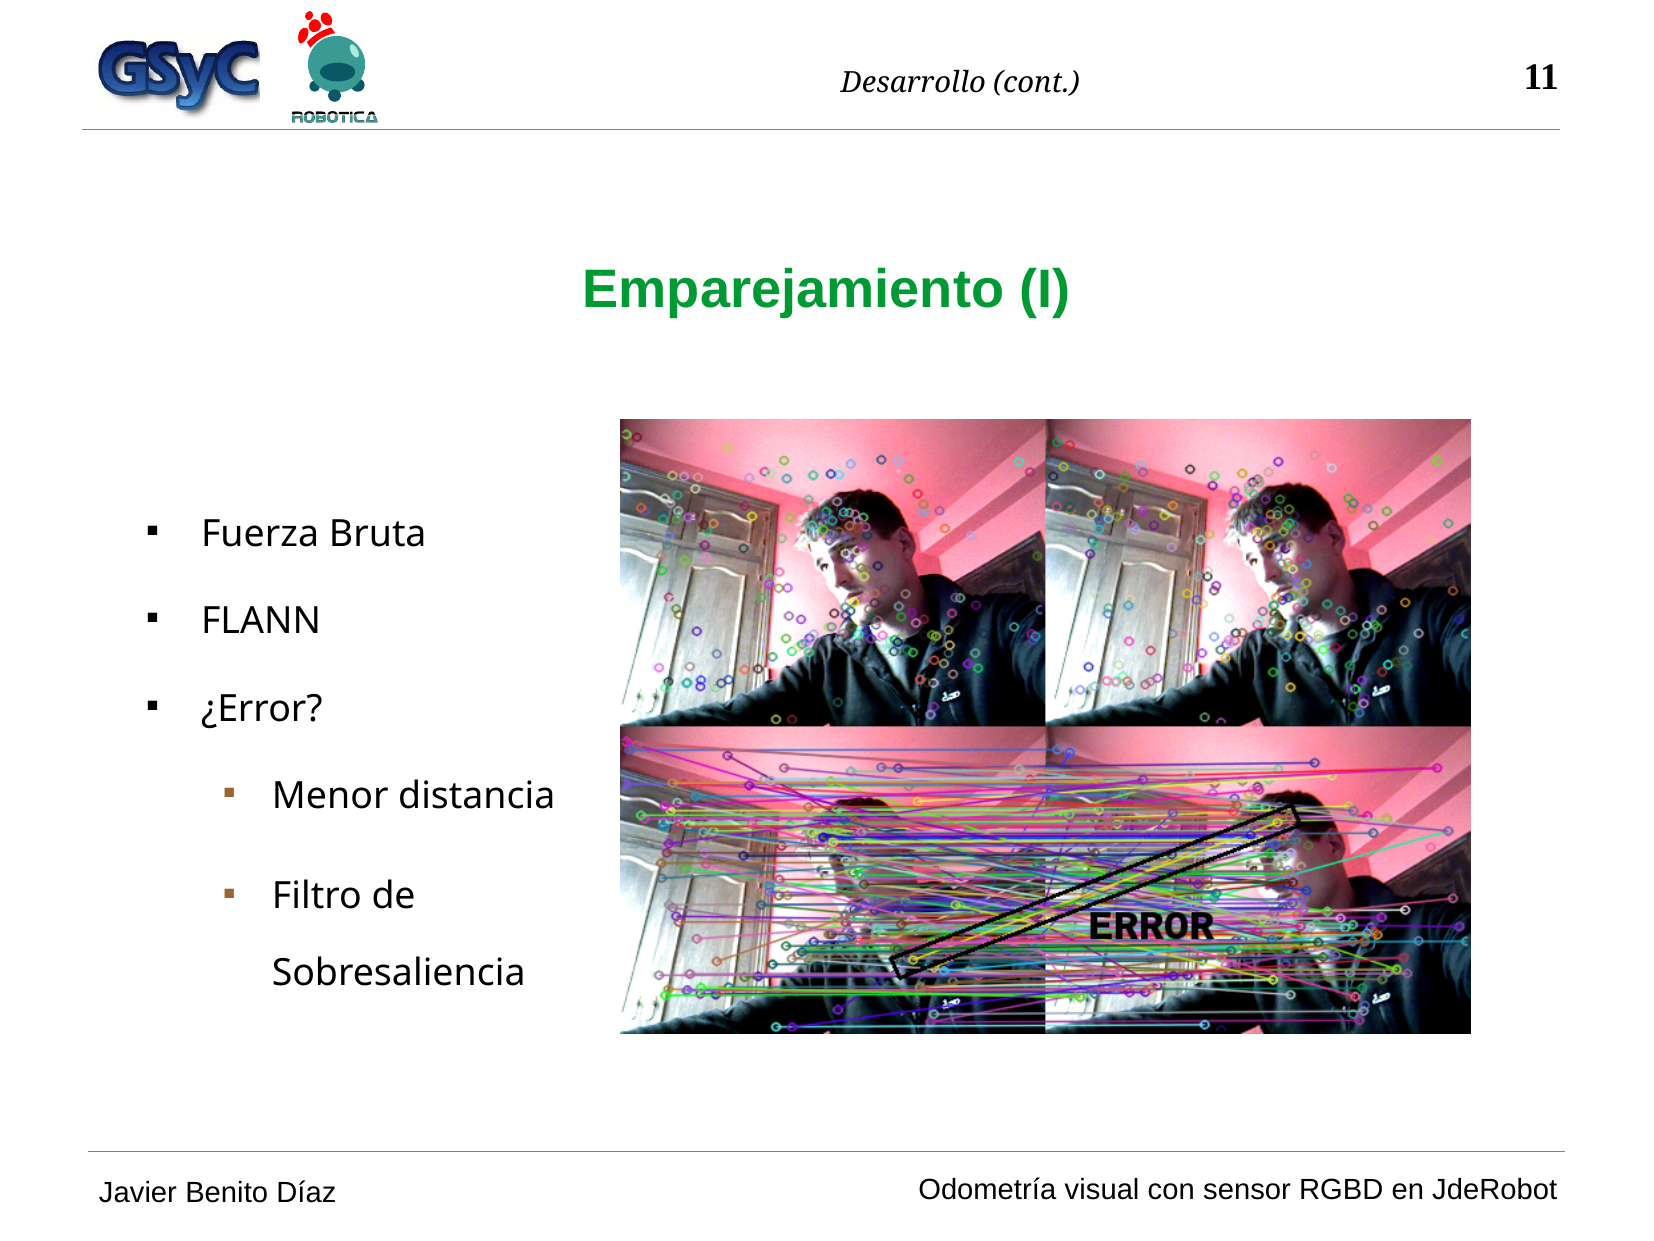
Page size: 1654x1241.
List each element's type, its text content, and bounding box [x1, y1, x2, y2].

picture [620, 419, 1471, 1034]
picture [292, 11, 378, 123]
title Emparejamiento (I) [82, 236, 1571, 443]
picture [94, 28, 260, 119]
list Fuerza Bruta FLANN ¿Error? Menor distancia Filtro de Sobresaliencia [130, 480, 562, 1241]
text_box Desarrollo (cont.) [709, 53, 1211, 103]
